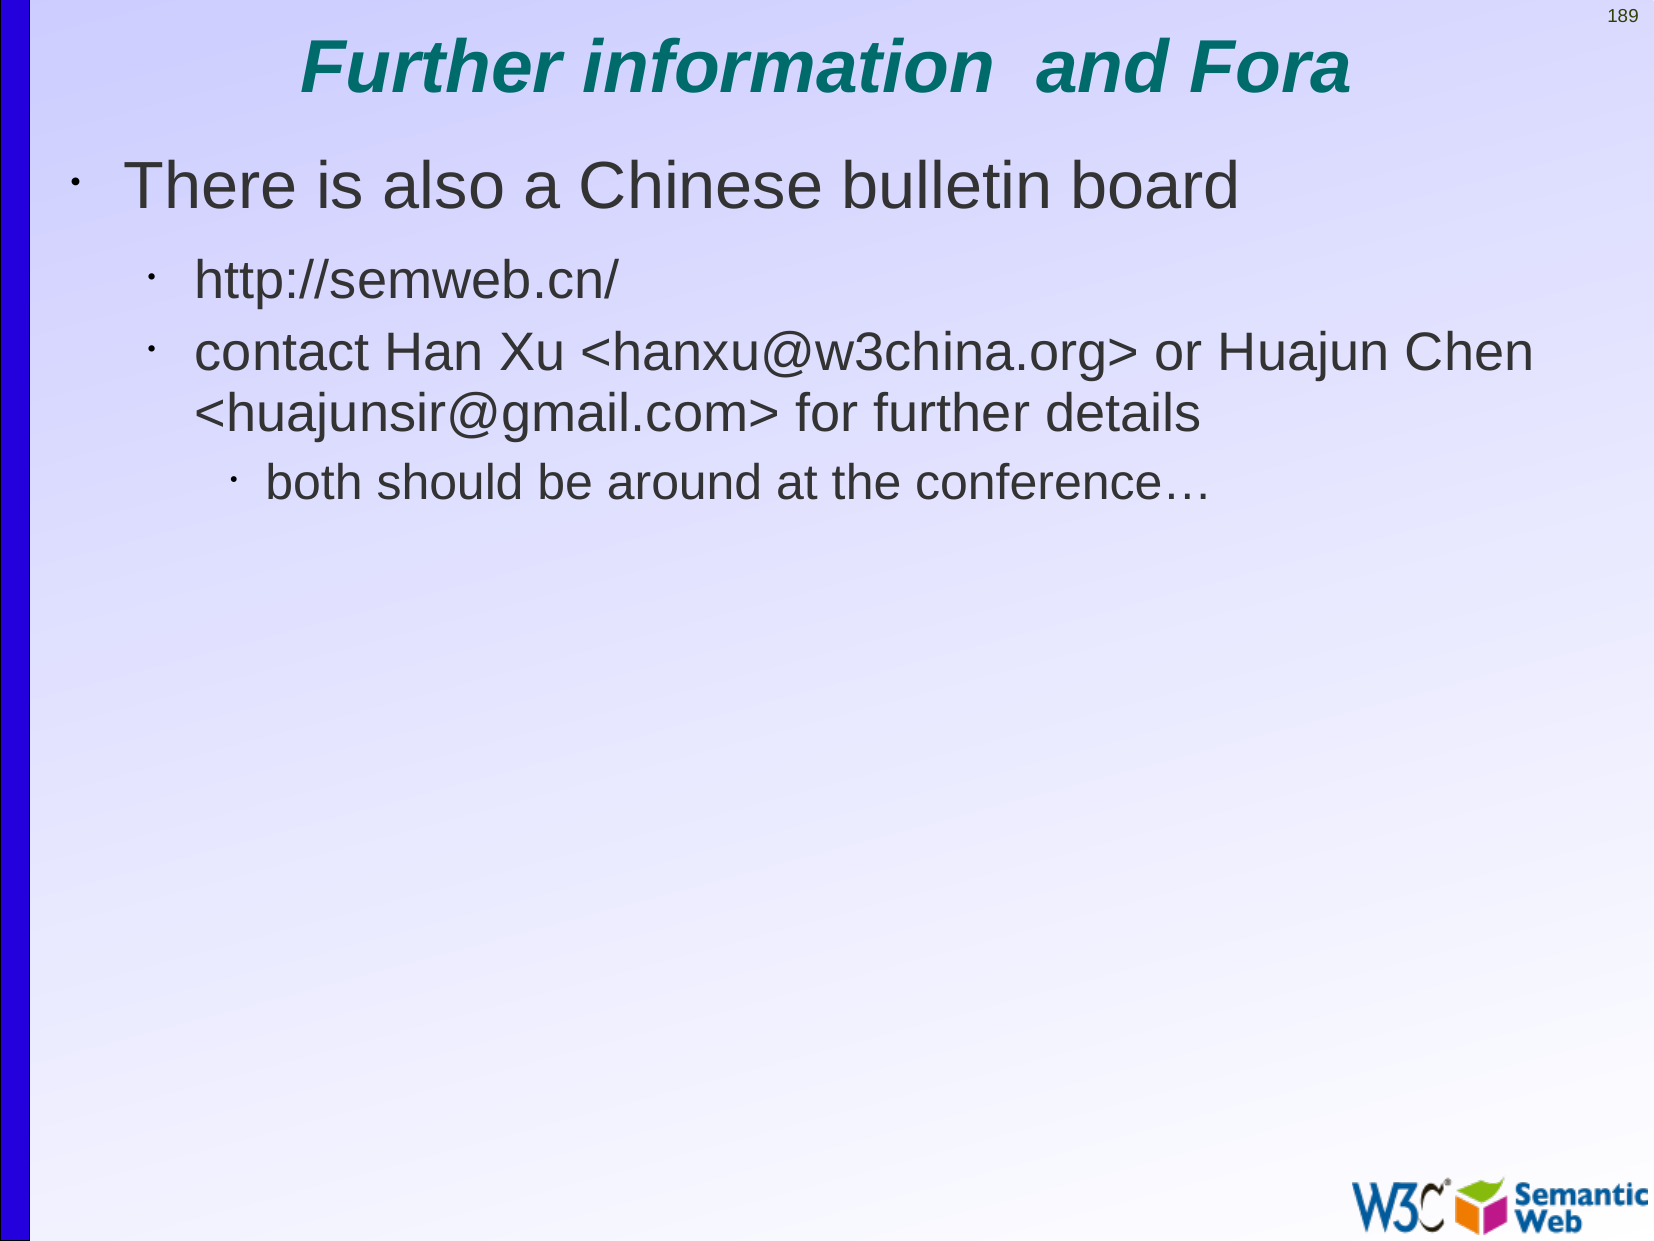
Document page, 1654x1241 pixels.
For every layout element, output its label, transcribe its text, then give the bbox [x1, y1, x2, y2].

title Further information and Fora [0, 5, 1654, 125]
list There is also a Chinese bulletin board http://semweb.cn/ contact Han Xu <hanxu@w3china.org> or Huajun Chen <huajunsir@gmail.com> for further details both should be around at the conference… [52, 147, 1648, 1134]
picture [1352, 1175, 1648, 1235]
